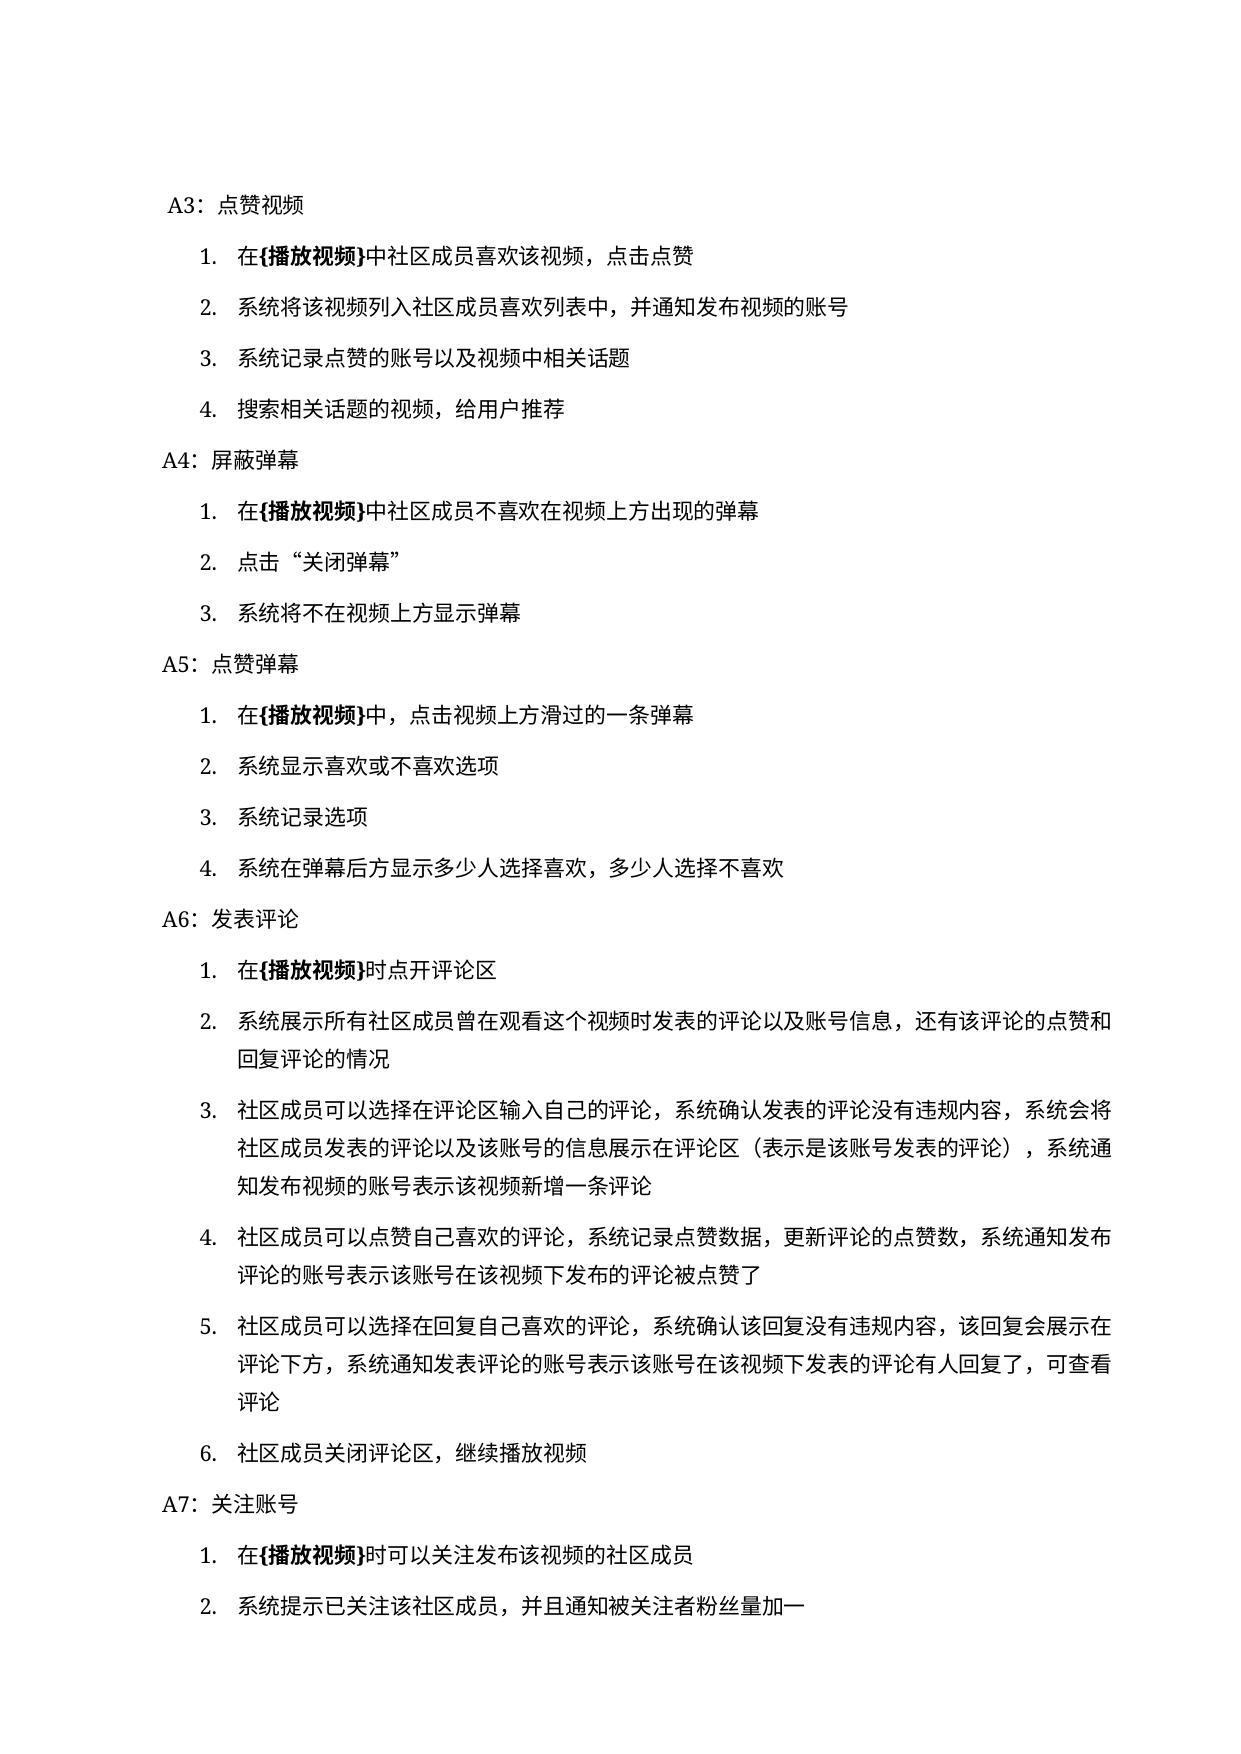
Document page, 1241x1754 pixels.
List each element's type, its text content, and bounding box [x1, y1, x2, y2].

list 社区成员可以点赞自己喜欢的评论，系统记录点赞数据，更新评论的点赞数，系统通知发布评论的账号表示该账号在该视频下发布的评论被点赞了 [199, 1220, 1122, 1289]
list 社区成员关闭评论区，继续播放视频 [199, 1436, 1122, 1467]
list 搜索相关话题的视频，给用户推荐 [199, 392, 1122, 423]
list 系统展示所有社区成员曾在观看这个视频时发表的评论以及账号信息，还有该评论的点赞和回复评论的情况 [199, 1004, 1122, 1074]
list 社区成员可以选择在回复自己喜欢的评论，系统确认该回复没有违规内容，该回复会展示在评论下方，系统通知发表评论的账号表示该账号在该视频下发表的评论有人回复了，可查看评论 [199, 1309, 1122, 1416]
text A3：点赞视频 [118, 188, 1122, 219]
text A7：关注账号 [118, 1487, 1122, 1518]
list 系统记录选项 [199, 800, 1122, 832]
list 系统显示喜欢或不喜欢选项 [199, 749, 1122, 781]
list 系统将该视频列入社区成员喜欢列表中，并通知发布视频的账号 [199, 290, 1122, 321]
text A6：发表评论 [118, 902, 1122, 934]
list 系统将不在视频上方显示弹幕 [199, 596, 1122, 628]
list 点击“关闭弹幕” [199, 545, 1122, 577]
list 在{播放视频}时可以关注发布该视频的社区成员 [199, 1538, 1122, 1569]
list 系统在弹幕后方显示多少人选择喜欢，多少人选择不喜欢 [199, 851, 1122, 883]
list 在{播放视频}时点开评论区 [199, 953, 1122, 985]
list 在{播放视频}中，点击视频上方滑过的一条弹幕 [199, 698, 1122, 730]
text A4：屏蔽弹幕 [118, 443, 1122, 474]
list 社区成员可以选择在评论区输入自己的评论，系统确认发表的评论没有违规内容，系统会将社区成员发表的评论以及该账号的信息展示在评论区（表示是该账号发表的评论），系统通知发布视频的账号表示该视频新增一条评论 [199, 1093, 1122, 1201]
list 在{播放视频}中社区成员喜欢该视频，点击点赞 [199, 239, 1122, 270]
list 系统提示已关注该社区成员，并且通知被关注者粉丝量加一 [199, 1589, 1122, 1620]
list 系统记录点赞的账号以及视频中相关话题 [199, 341, 1122, 372]
text A5：点赞弹幕 [118, 647, 1122, 679]
list 在{播放视频}中社区成员不喜欢在视频上方出现的弹幕 [199, 494, 1122, 526]
